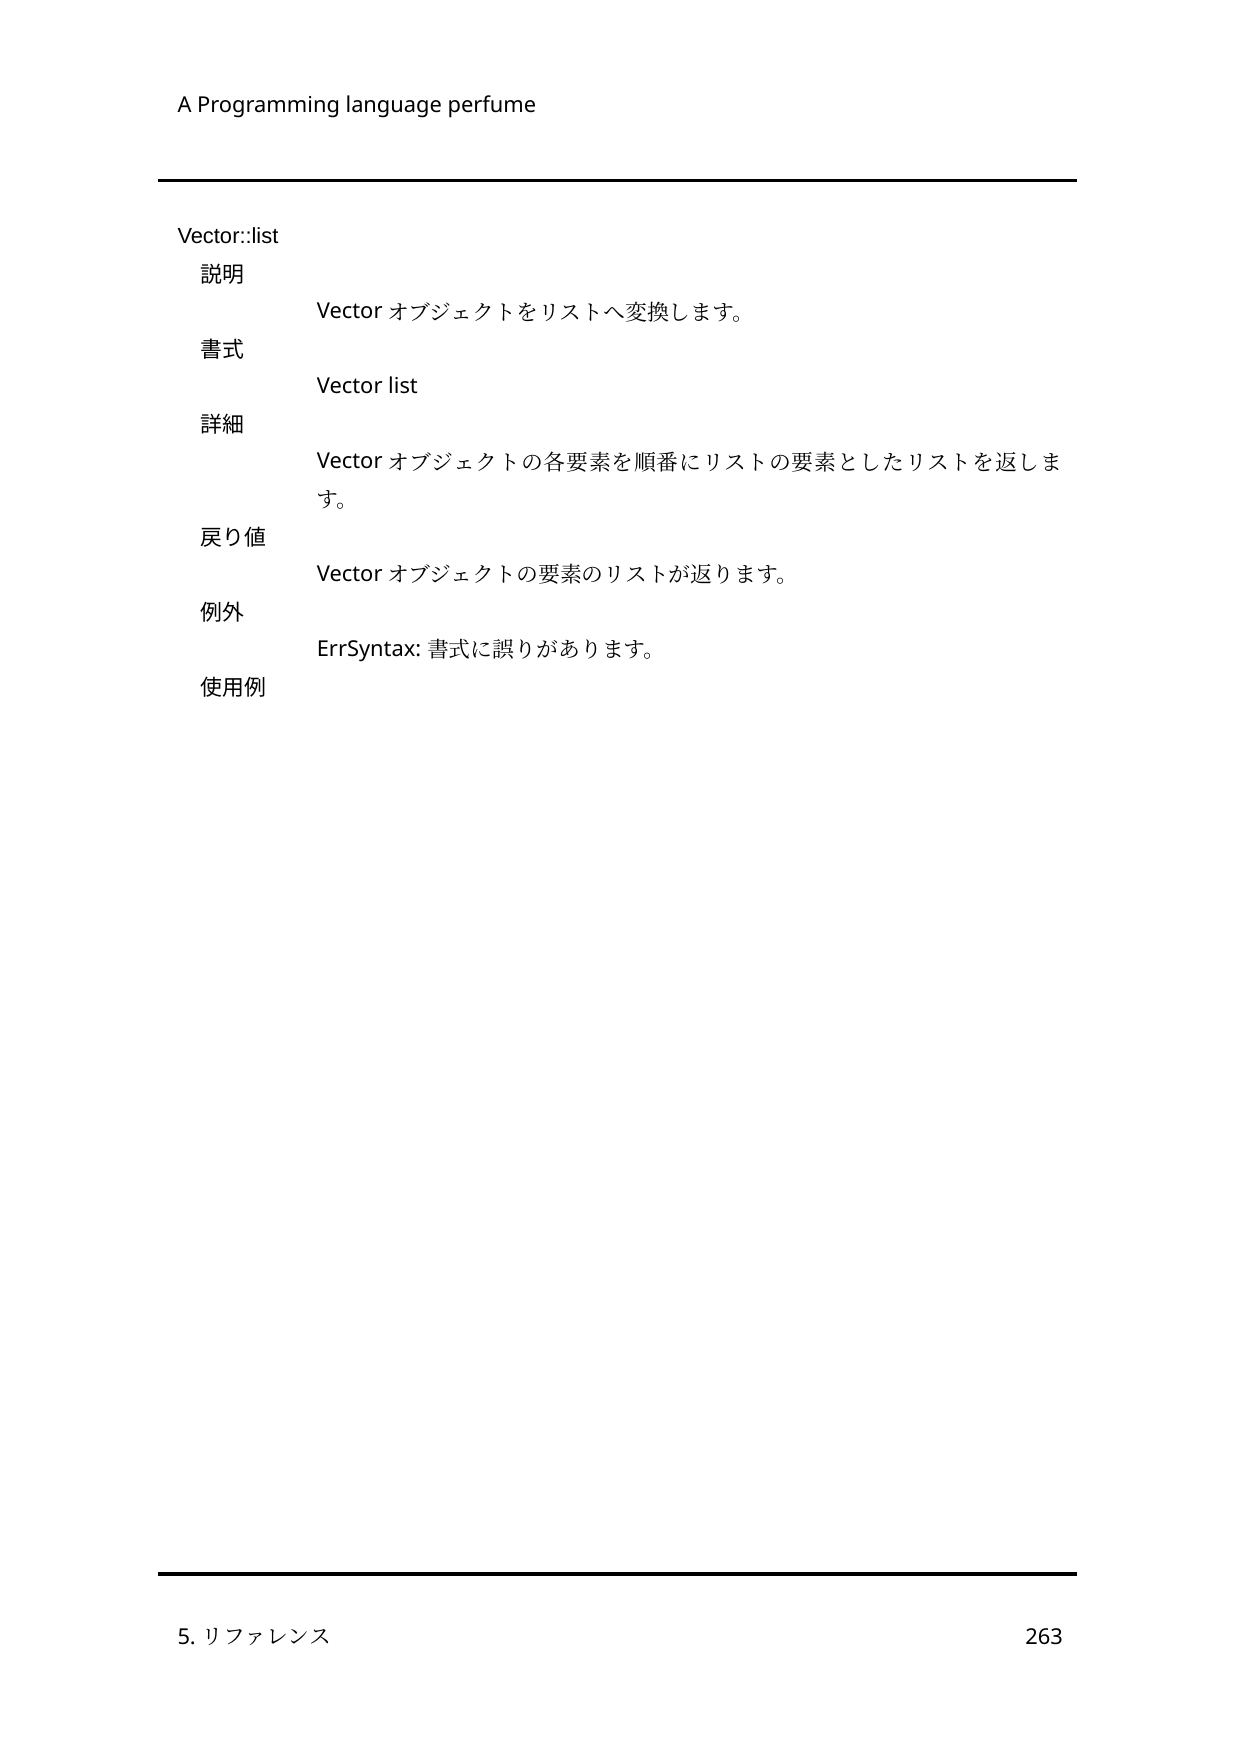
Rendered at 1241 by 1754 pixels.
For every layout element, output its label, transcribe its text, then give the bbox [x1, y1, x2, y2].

table_cell 書式 [200, 329, 317, 404]
table_cell ErrSyntax: 書式に誤りがあります。 [317, 592, 1063, 667]
table_header Vectorオブジェクトをリストへ変換します。 [317, 254, 1063, 329]
table_cell [317, 667, 1063, 742]
table_cell 詳細 [200, 404, 317, 517]
table_cell 使用例 [200, 667, 317, 742]
table_cell 例外 [200, 592, 317, 667]
table_cell Vector list [317, 329, 1063, 404]
table_cell 戻り値 [200, 517, 317, 592]
table_header 説明 [200, 254, 317, 329]
table_cell Vectorオブジェクトの要素のリストが返ります。 [317, 517, 1063, 592]
table_cell Vectorオブジェクトの各要素を順番にリストの要素としたリストを返します。 [317, 404, 1063, 517]
subtitle Vector::list [177, 217, 1063, 254]
